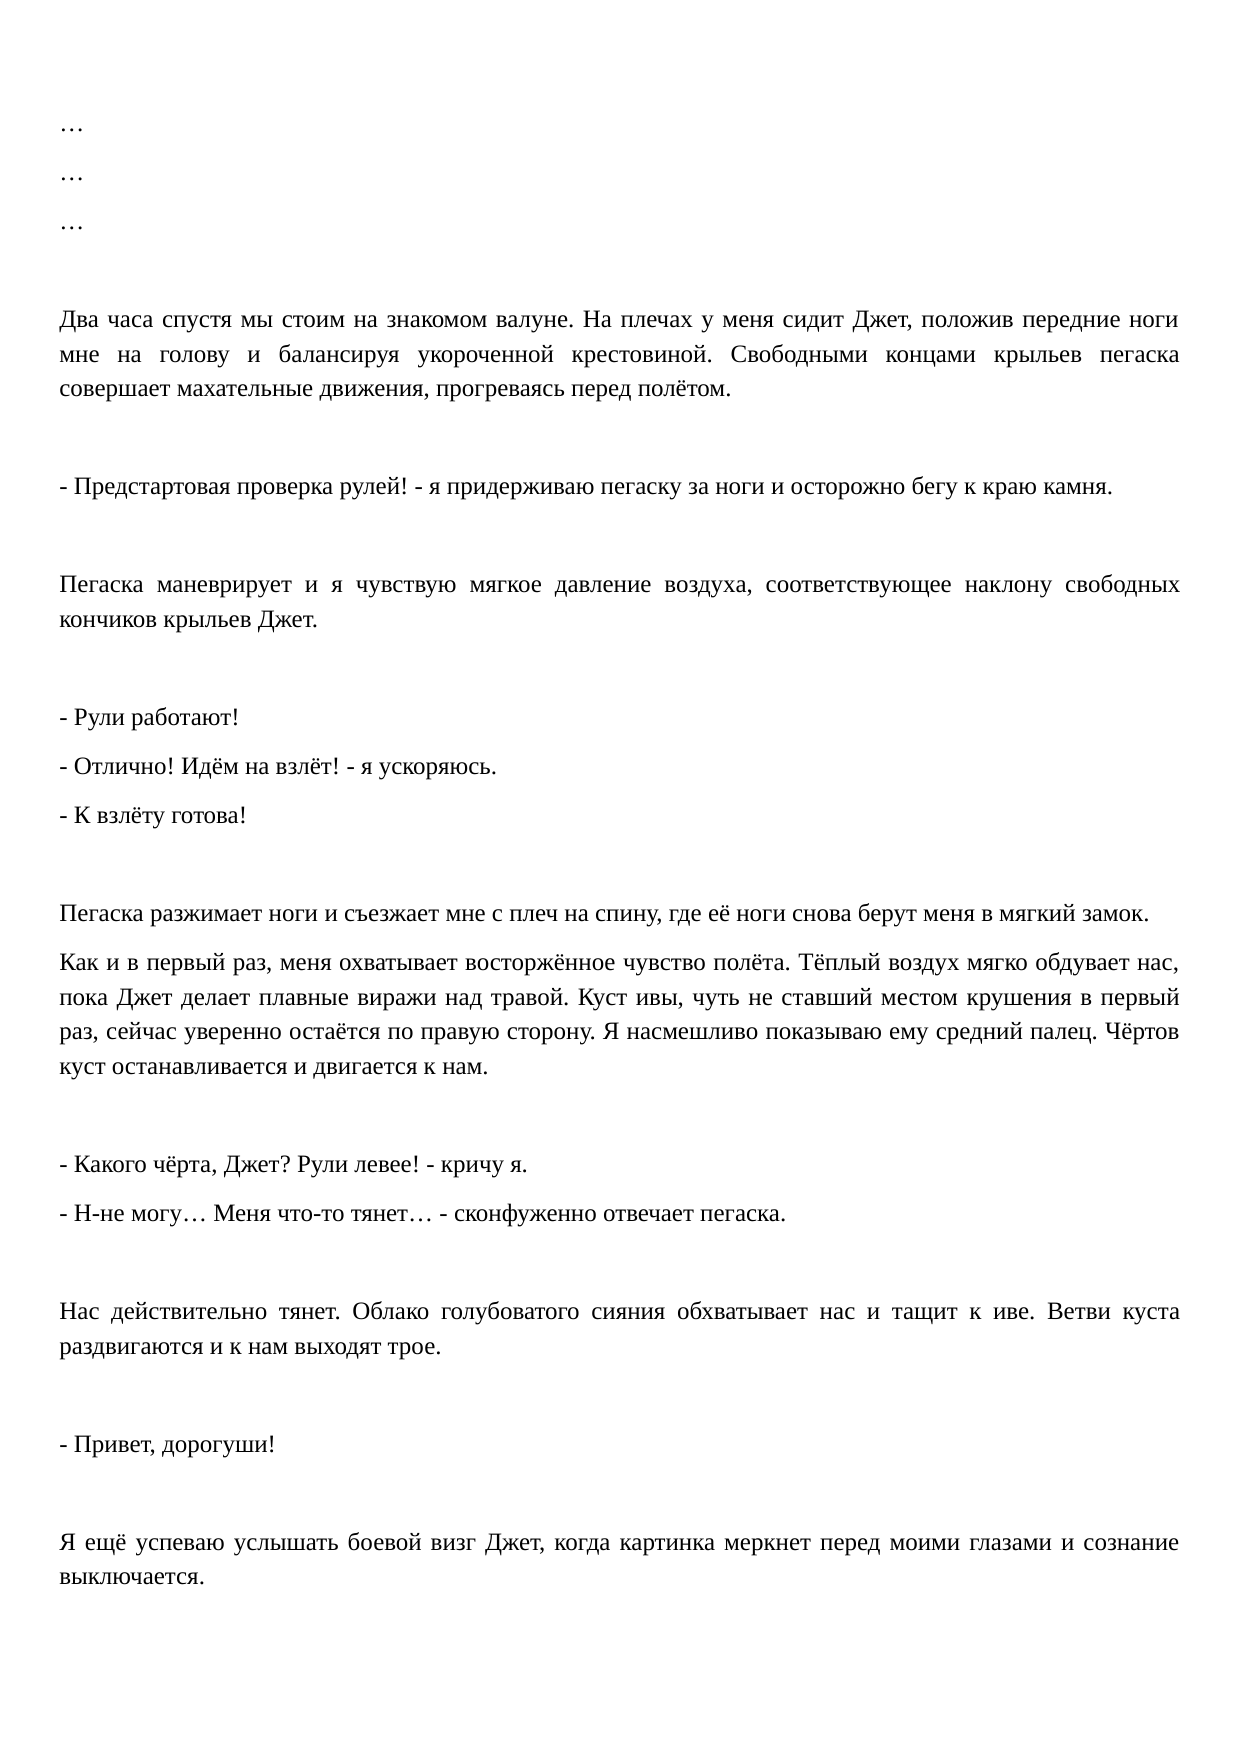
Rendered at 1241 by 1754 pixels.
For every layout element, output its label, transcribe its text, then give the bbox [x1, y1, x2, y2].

text Как и в первый раз, меня охватывает восторжённое чувство полёта. Тёплый воздух мягко обдувает нас, пока Джет делает плавные виражи над травой. Куст ивы, чуть не ставший местом крушения в первый раз, сейчас уверенно остаётся по правую сторону. Я насмешливо показываю ему средний палец. Чёртов куст останавливается и двигается к нам. [59, 947, 1181, 1080]
text … [59, 206, 1181, 235]
text Пегаска маневрирует и я чувствую мягкое давление воздуха, соответствующее наклону свободных кончиков крыльев Джет. [59, 569, 1181, 633]
text … [59, 108, 1181, 137]
text - Предстартовая проверка рулей! - я придерживаю пегаску за ноги и осторожно бегу к краю камня. [59, 471, 1181, 500]
text - Отлично! Идём на взлёт! - я ускоряюсь. [59, 751, 1181, 780]
text - Какого чёрта, Джет? Рули левее! - кричу я. [59, 1149, 1181, 1178]
text Я ещё успеваю услышать боевой визг Джет, когда картинка меркнет перед моими глазами и сознание выключается. [59, 1527, 1181, 1590]
text Два часа спустя мы стоим на знакомом валуне. На плечах у меня сидит Джет, положив передние ноги мне на голову и балансируя укороченной крестовиной. Свободными концами крыльев пегаска совершает махательные движения, прогреваясь перед полётом. [59, 304, 1181, 402]
text Пегаска разжимает ноги и съезжает мне с плеч на спину, где её ноги снова берут меня в мягкий замок. [59, 898, 1181, 927]
text - Рули работают! [59, 702, 1181, 731]
text … [59, 157, 1181, 186]
text - К взлёту готова! [59, 800, 1181, 829]
text - Н-не могу… Меня что-то тянет… - сконфуженно отвечает пегаска. [59, 1198, 1181, 1227]
text - Привет, дорогуши! [59, 1429, 1181, 1458]
text Нас действительно тянет. Облако голубоватого сияния обхватывает нас и тащит к иве. Ветви куста раздвигаются и к нам выходят трое. [59, 1296, 1181, 1359]
